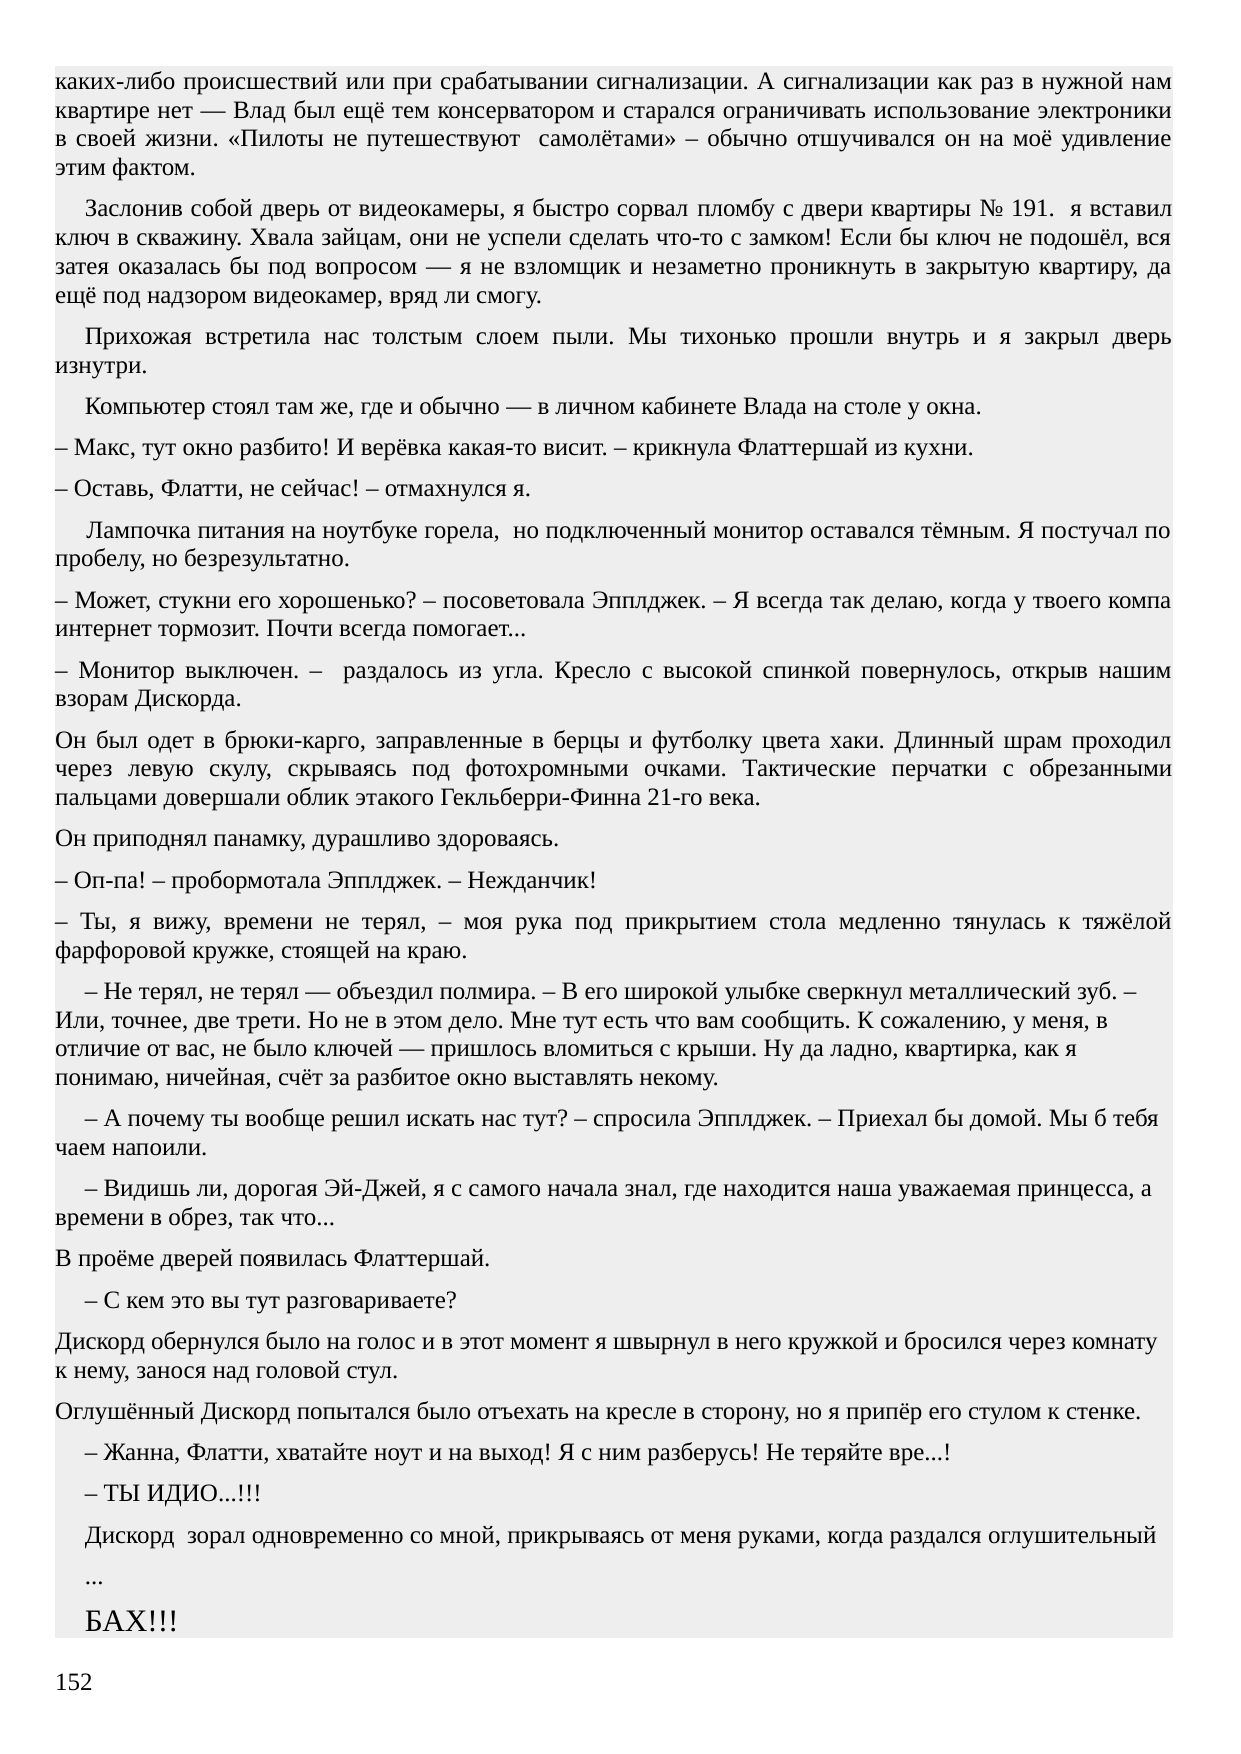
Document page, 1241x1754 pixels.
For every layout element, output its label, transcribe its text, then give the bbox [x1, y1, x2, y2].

text Прихожая встретила нас толстым слоем пыли. Мы тихонько прошли внутрь и я закрыл дверь изнутри. [55, 321, 1173, 378]
text Лампочка питания на ноутбуке горела, но подключенный монитор оставался тёмным. Я постучал по пробелу, но безрезультатно. [55, 515, 1173, 572]
text – Жанна, Флатти, хватайте ноут и на выход! Я с ним разберусь! Не теряйте вре...! [55, 1437, 1173, 1466]
text В проёме дверей появилась Флаттершай. [55, 1243, 1173, 1272]
text – Видишь ли, дорогая Эй-Джей, я с самого начала знал, где находится наша уважаемая принцесса, а времени в обрез, так что... [55, 1173, 1173, 1231]
text Он был одет в брюки-карго, заправленные в берцы и футболку цвета хаки. Длинный шрам проходил через левую скулу, скрываясь под фотохромными очками. Тактические перчатки с обрезанными пальцами довершали облик этакого Гекльберри-Финна 21-го века. [55, 725, 1173, 811]
text ... [55, 1561, 1173, 1590]
text каких-либо происшествий или при срабатывании сигнализации. А сигнализации как раз в нужной нам квартире нет — Влад был ещё тем консерватором и старался ограничивать использование электроники в своей жизни. «Пилоты не путешествуют самолётами» – обычно отшучивался он на моё удивление этим фактом. [55, 66, 1173, 181]
text – С кем это вы тут разговариваете? [55, 1285, 1173, 1313]
text – Оп-па! – пробормотала Эпплджек. – Нежданчик! [55, 865, 1173, 893]
text – Оставь, Флатти, не сейчас! – отмахнулся я. [55, 473, 1173, 502]
text – Ты, я вижу, времени не терял, – моя рука под прикрытием стола медленно тянулась к тяжёлой фарфоровой кружке, стоящей на краю. [55, 906, 1173, 963]
text – ТЫ ИДИО...!!! [55, 1478, 1173, 1507]
text – Монитор выключен. – раздалось из угла. Кресло с высокой спинкой повернулось, открыв нашим взорам Дискорда. [55, 655, 1173, 712]
text – Макс, тут окно разбито! И верёвка какая-то висит. – крикнула Флаттершай из кухни. [55, 432, 1173, 461]
text Оглушённый Дискорд попытался было отъехать на кресле в сторону, но я припёр его стулом к стенке. [55, 1396, 1173, 1425]
text БАХ!!! [55, 1602, 1173, 1638]
list Дискорд обернулся было на голос и в этот момент я швырнул в него кружкой и бросился через комнату к нему, занося над головой стул. [55, 1326, 1173, 1383]
text Компьютер стоял там же, где и обычно — в личном кабинете Влада на столе у окна. [55, 391, 1173, 420]
text Заслонив собой дверь от видеокамеры, я быстро сорвал пломбу с двери квартиры № 191. я вставил ключ в скважину. Хвала зайцам, они не успели сделать что-то с замком! Если бы ключ не подошёл, вся затея оказалась бы под вопросом — я не взломщик и незаметно проникнуть в закрытую квартиру, да ещё под надзором видеокамер, вряд ли смогу. [55, 193, 1173, 308]
text Он приподнял панамку, дурашливо здороваясь. [55, 823, 1173, 852]
text – А почему ты вообще решил искать нас тут? – спросила Эпплджек. – Приехал бы домой. Мы б тебя чаем напоили. [55, 1103, 1173, 1161]
text Дискорд зорал одновременно со мной, прикрываясь от меня руками, когда раздался оглушительный [55, 1520, 1173, 1548]
text – Может, стукни его хорошенько? – посоветовала Эпплджек. – Я всегда так делаю, когда у твоего компа интернет тормозит. Почти всегда помогает... [55, 585, 1173, 642]
text – Не терял, не терял — объездил полмира. – В его широкой улыбке сверкнул металлический зуб. – Или, точнее, две трети. Но не в этом дело. Мне тут есть что вам сообщить. К сожалению, у меня, в отличие от вас, не было ключей — пришлось вломиться с крыши. Ну да ладно, квартирка, как я понимаю, ничейная, счёт за разбитое окно выставлять некому. [55, 976, 1173, 1091]
